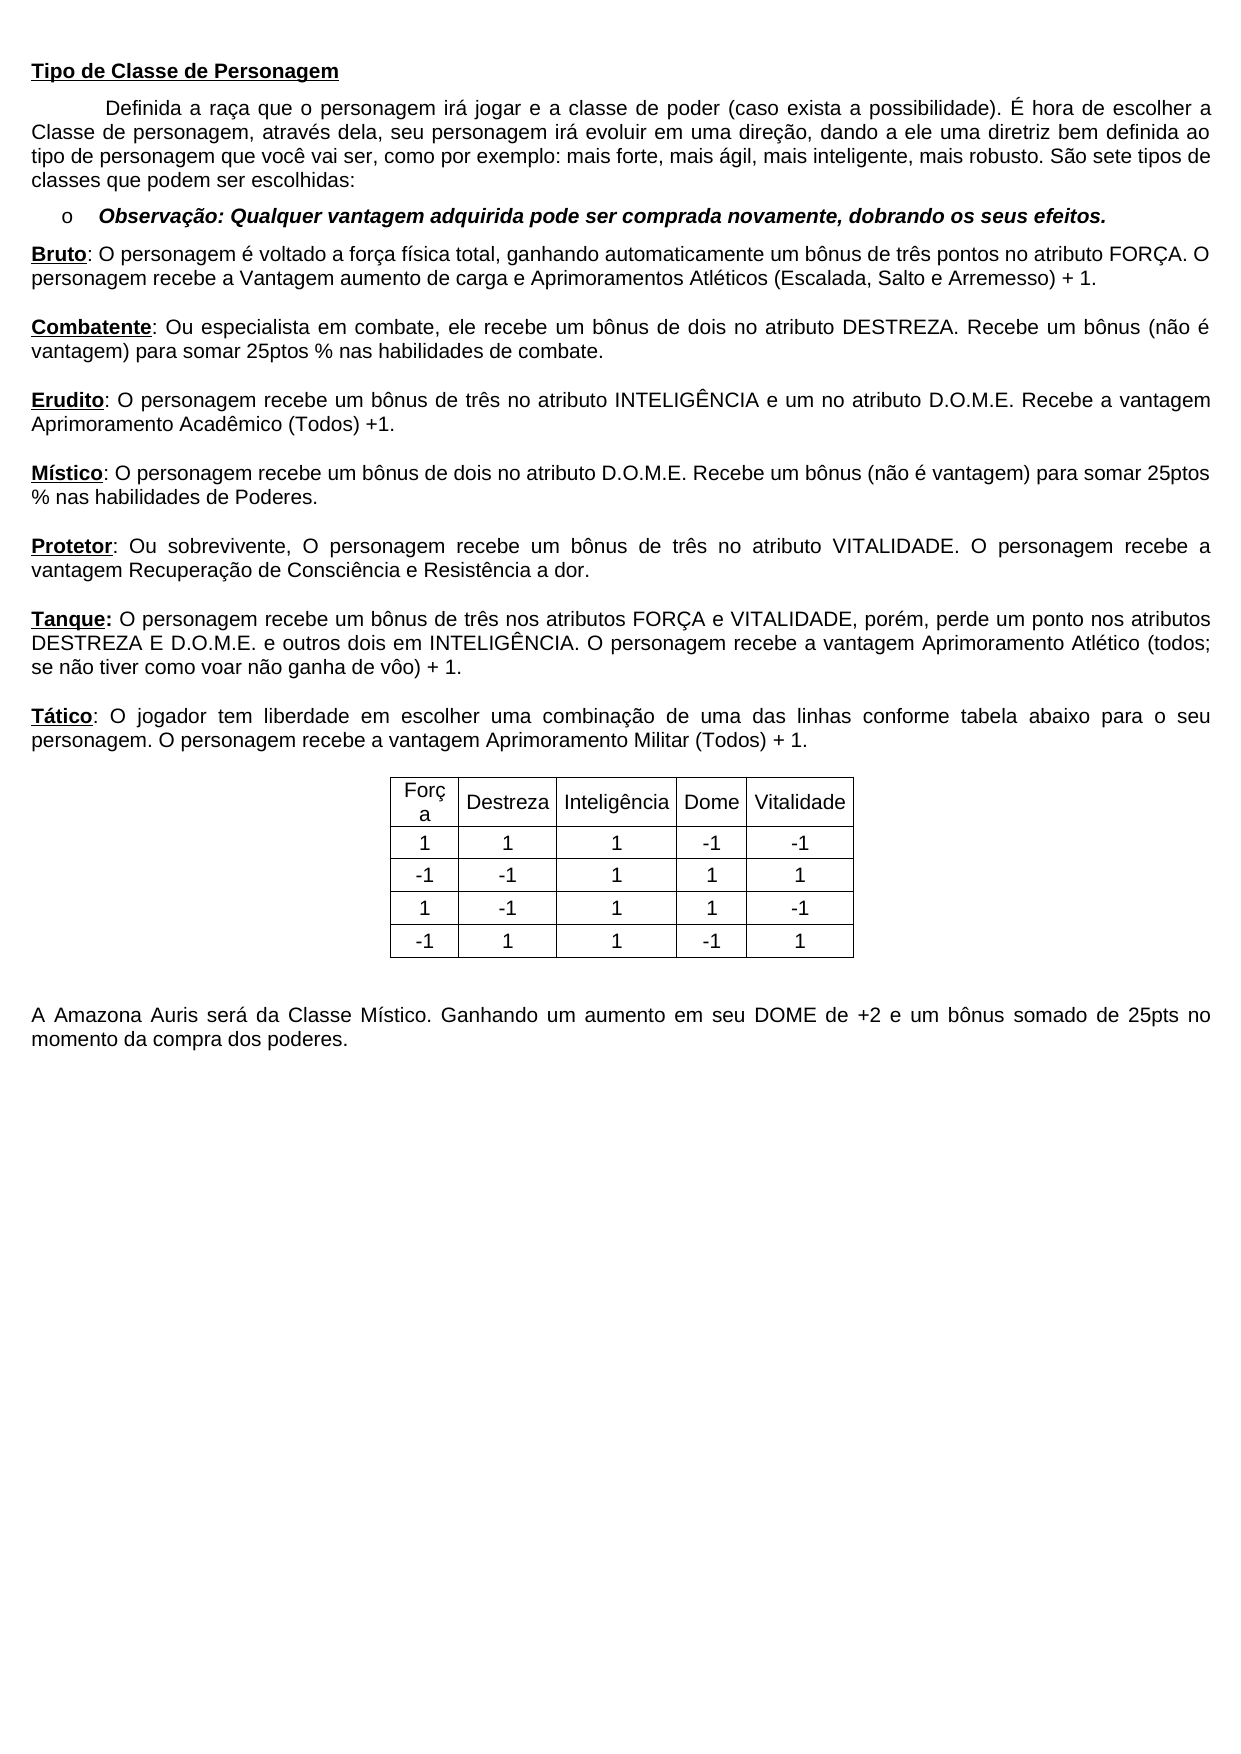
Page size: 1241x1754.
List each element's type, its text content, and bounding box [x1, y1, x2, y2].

text Tático: O jogador tem liberdade em escolher uma combinação de uma das linhas conforme tabela abaixo para o seu personagem. O personagem recebe a vantagem Aprimoramento Militar (Todos) + 1. [31, 704, 1212, 752]
list Observação: Qualquer vantagem adquirida pode ser comprada novamente, dobrando os seus efeitos. [61, 204, 1212, 230]
table_header Dome [677, 778, 746, 826]
table_cell 1 [747, 925, 853, 957]
text Definida a raça que o personagem irá jogar e a classe de poder (caso exista a possibilidade). É hora de escolher a Classe de personagem, através dela, seu personagem irá evoluir em uma direção, dando a ele uma diretriz bem definida ao tipo de personagem que você vai ser, como por exemplo: mais forte, mais ágil, mais inteligente, mais robusto. São sete tipos de classes que podem ser escolhidas: [31, 96, 1212, 191]
table_cell -1 [677, 827, 746, 858]
table_cell -1 [747, 827, 853, 858]
table_cell 1 [677, 859, 746, 891]
text Místico: O personagem recebe um bônus de dois no atributo D.O.M.E. Recebe um bônus (não é vantagem) para somar 25ptos % nas habilidades de Poderes. [31, 461, 1212, 509]
table_cell -1 [747, 892, 853, 924]
table_cell 1 [391, 892, 458, 924]
text Protetor: Ou sobrevivente, O personagem recebe um bônus de três no atributo VITALIDADE. O personagem recebe a vantagem Recuperação de Consciência e Resistência a dor. [31, 534, 1212, 582]
text Tipo de Classe de Personagem [31, 59, 1212, 83]
table_cell 1 [557, 859, 676, 891]
table_cell 1 [677, 892, 746, 924]
text Erudito: O personagem recebe um bônus de três no atributo INTELIGÊNCIA e um no atributo D.O.M.E. Recebe a vantagem Aprimoramento Acadêmico (Todos) +1. [31, 388, 1212, 436]
text Combatente: Ou especialista em combate, ele recebe um bônus de dois no atributo DESTREZA. Recebe um bônus (não é vantagem) para somar 25ptos % nas habilidades de combate. [31, 315, 1212, 363]
table_cell 1 [747, 859, 853, 891]
text A Amazona Auris será da Classe Místico. Ganhando um aumento em seu DOME de +2 e um bônus somado de 25pts no momento da compra dos poderes. [31, 1003, 1212, 1051]
table_cell 1 [557, 925, 676, 957]
table_header Força [391, 778, 458, 826]
text Tanque: O personagem recebe um bônus de três nos atributos FORÇA e VITALIDADE, porém, perde um ponto nos atributos DESTREZA E D.O.M.E. e outros dois em INTELIGÊNCIA. O personagem recebe a vantagem Aprimoramento Atlético (todos; se não tiver como voar não ganha de vôo) + 1. [31, 607, 1212, 679]
table_cell 1 [557, 892, 676, 924]
table_header Vitalidade [747, 778, 853, 826]
table_header Inteligência [557, 778, 676, 826]
table_cell -1 [459, 859, 556, 891]
table_cell 1 [459, 925, 556, 957]
table_header Destreza [459, 778, 556, 826]
table_cell -1 [391, 925, 458, 957]
table_cell 1 [459, 827, 556, 858]
table_cell -1 [677, 925, 746, 957]
table_cell 1 [557, 827, 676, 858]
table_cell -1 [459, 892, 556, 924]
table_cell 1 [391, 827, 458, 858]
text Bruto: O personagem é voltado a força física total, ganhando automaticamente um bônus de três pontos no atributo FORÇA. O personagem recebe a Vantagem aumento de carga e Aprimoramentos Atléticos (Escalada, Salto e Arremesso) + 1. [31, 242, 1212, 290]
table_cell -1 [391, 859, 458, 891]
